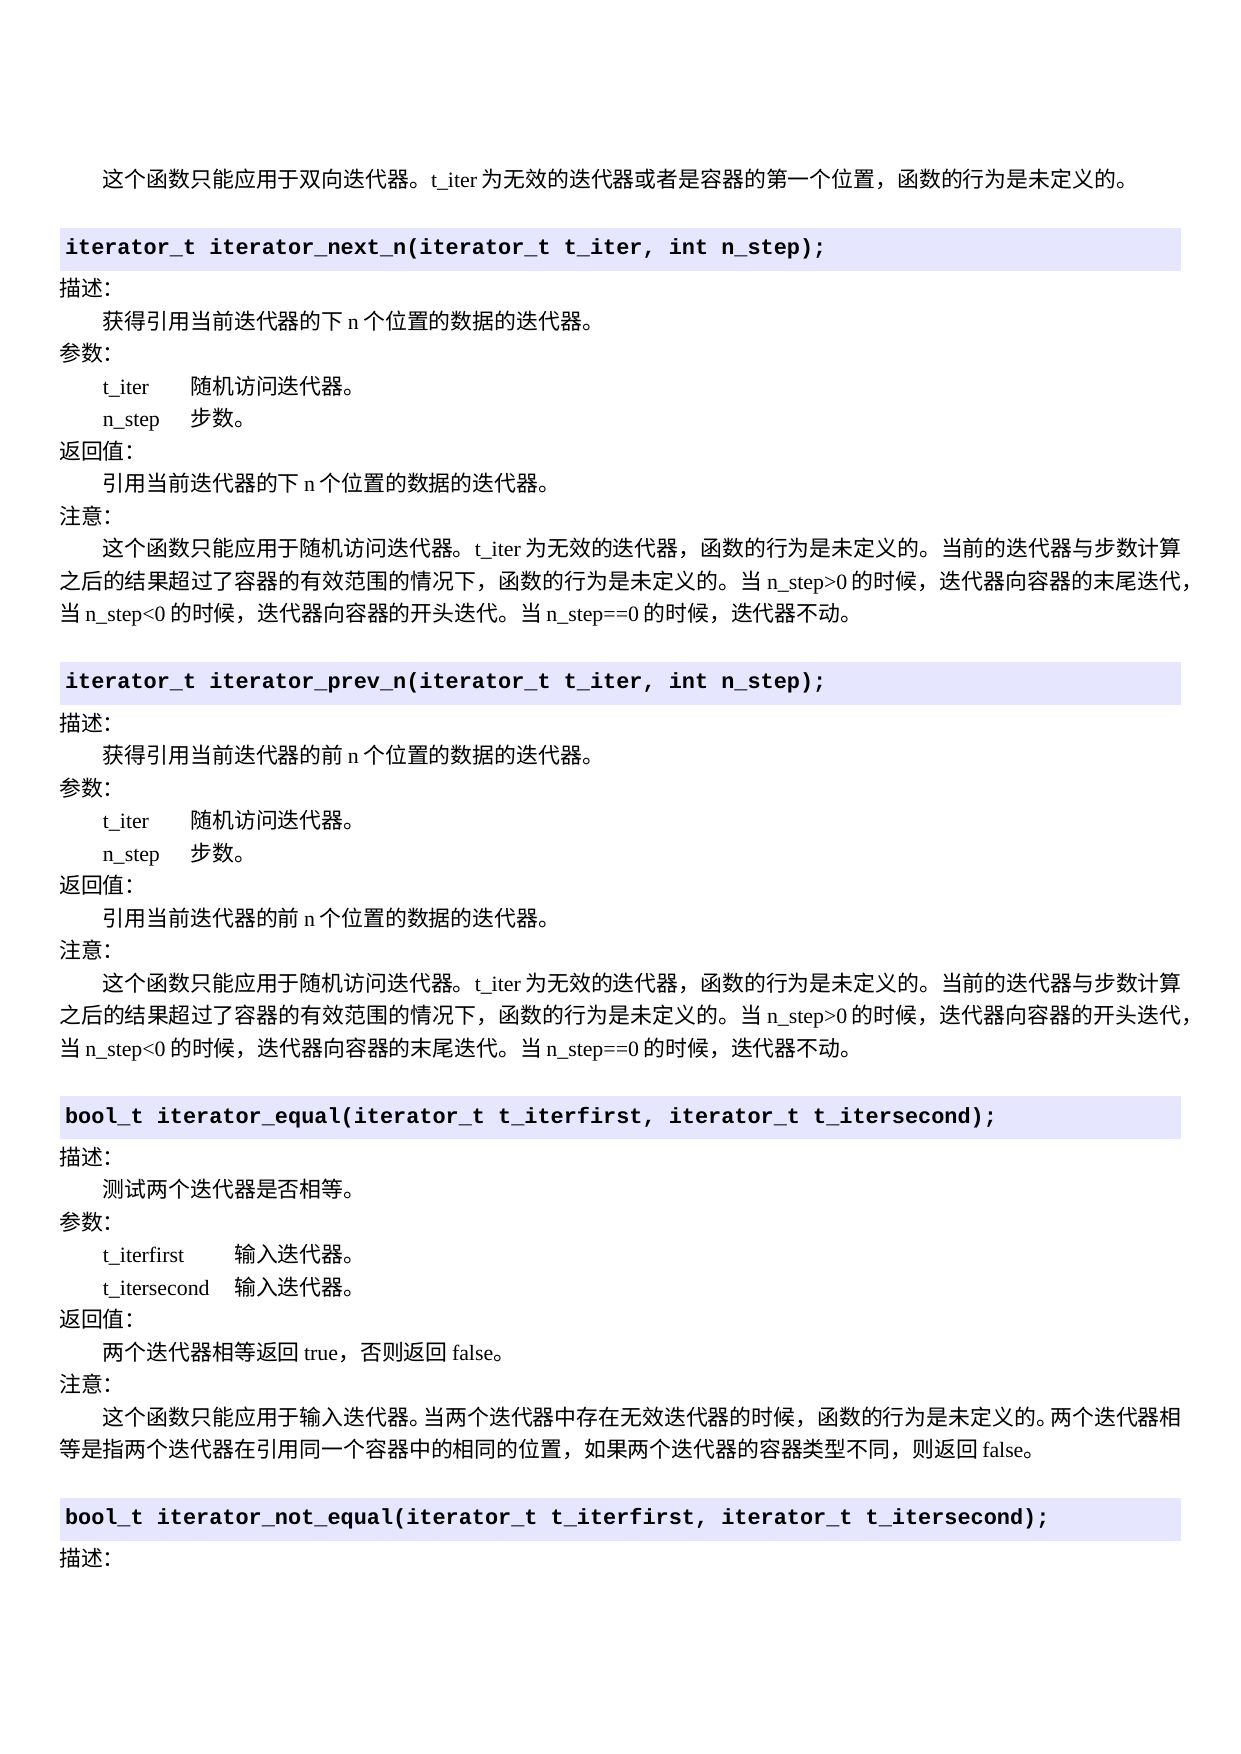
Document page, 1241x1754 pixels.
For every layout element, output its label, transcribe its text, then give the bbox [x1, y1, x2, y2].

text 注意： [59, 498, 1181, 531]
text 注意： [59, 933, 1181, 965]
table_header bool_t iterator_equal(iterator_t t_iterfirst, iterator_t t_itersecond); [60, 1096, 1181, 1139]
table_header bool_t iterator_not_equal(iterator_t t_iterfirst, iterator_t t_itersecond); [60, 1498, 1181, 1541]
text 描述： [59, 1140, 1181, 1172]
text 描述： [59, 706, 1181, 738]
text 返回值： [59, 868, 1181, 900]
text 参数： [59, 1204, 1181, 1237]
text 描述： [59, 1542, 1181, 1573]
text 这个函数只能应用于随机访问迭代器。t_iter为无效的迭代器，函数的行为是未定义的。当前的迭代器与步数计算之后的结果超过了容器的有效范围的情况下，函数的行为是未定义的。当n_step>0的时候，迭代器向容器的末尾迭代，当n_step<0的时候，迭代器向容器的开头迭代。当n_step==0的时候，迭代器不动。 [59, 531, 1181, 628]
text t_itersecond 输入迭代器。 [59, 1269, 1181, 1302]
text 返回值： [59, 1302, 1181, 1334]
text 获得引用当前迭代器的前n个位置的数据的迭代器。 [59, 738, 1181, 770]
text 注意： [59, 1367, 1181, 1399]
text 引用当前迭代器的下n个位置的数据的迭代器。 [59, 466, 1181, 498]
text 引用当前迭代器的前n个位置的数据的迭代器。 [59, 900, 1181, 933]
text 两个迭代器相等返回true，否则返回false。 [59, 1334, 1181, 1367]
text 描述： [59, 272, 1181, 303]
text 测试两个迭代器是否相等。 [59, 1172, 1181, 1204]
text 参数： [59, 770, 1181, 803]
text t_iter 随机访问迭代器。 [59, 803, 1181, 835]
text 这个函数只能应用于双向迭代器。t_iter为无效的迭代器或者是容器的第一个位置，函数的行为是未定义的。 [59, 162, 1181, 194]
text 参数： [59, 336, 1181, 368]
text 这个函数只能应用于随机访问迭代器。t_iter为无效的迭代器，函数的行为是未定义的。当前的迭代器与步数计算之后的结果超过了容器的有效范围的情况下，函数的行为是未定义的。当n_step>0的时候，迭代器向容器的开头迭代，当n_step<0的时候，迭代器向容器的末尾迭代。当n_step==0的时候，迭代器不动。 [59, 965, 1181, 1063]
text 这个函数只能应用于输入迭代器。当两个迭代器中存在无效迭代器的时候，函数的行为是未定义的。两个迭代器相等是指两个迭代器在引用同一个容器中的相同的位置，如果两个迭代器的容器类型不同，则返回false。 [59, 1399, 1181, 1464]
text n_step 步数。 [59, 401, 1181, 433]
text 返回值： [59, 433, 1181, 466]
text n_step 步数。 [59, 835, 1181, 868]
text t_iter 随机访问迭代器。 [59, 368, 1181, 401]
text 获得引用当前迭代器的下n个位置的数据的迭代器。 [59, 303, 1181, 336]
table_header iterator_t iterator_next_n(iterator_t t_iter, int n_step); [60, 228, 1181, 271]
text t_iterfirst 输入迭代器。 [59, 1237, 1181, 1269]
table_header iterator_t iterator_prev_n(iterator_t t_iter, int n_step); [60, 662, 1181, 705]
